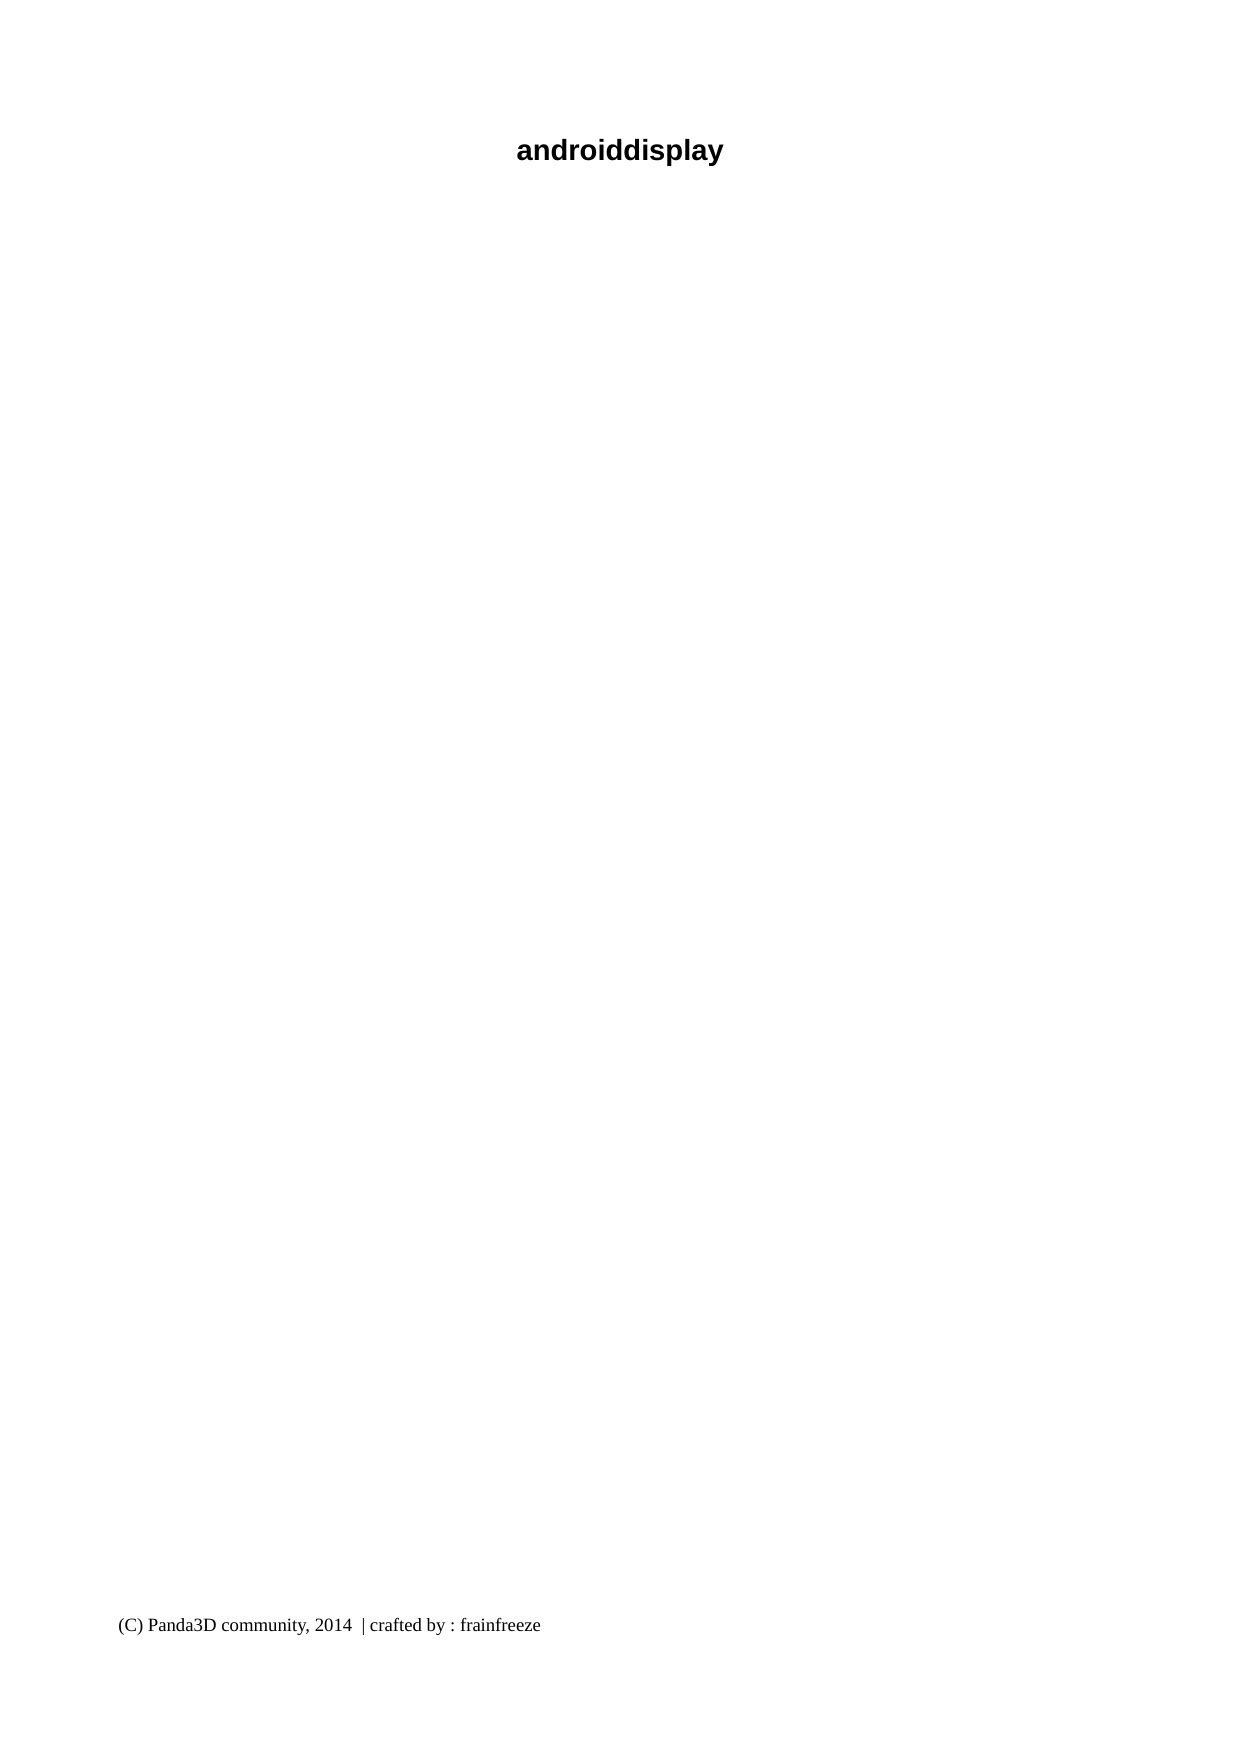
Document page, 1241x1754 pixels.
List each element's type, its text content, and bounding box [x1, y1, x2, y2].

subtitle androiddisplay [118, 133, 1122, 166]
